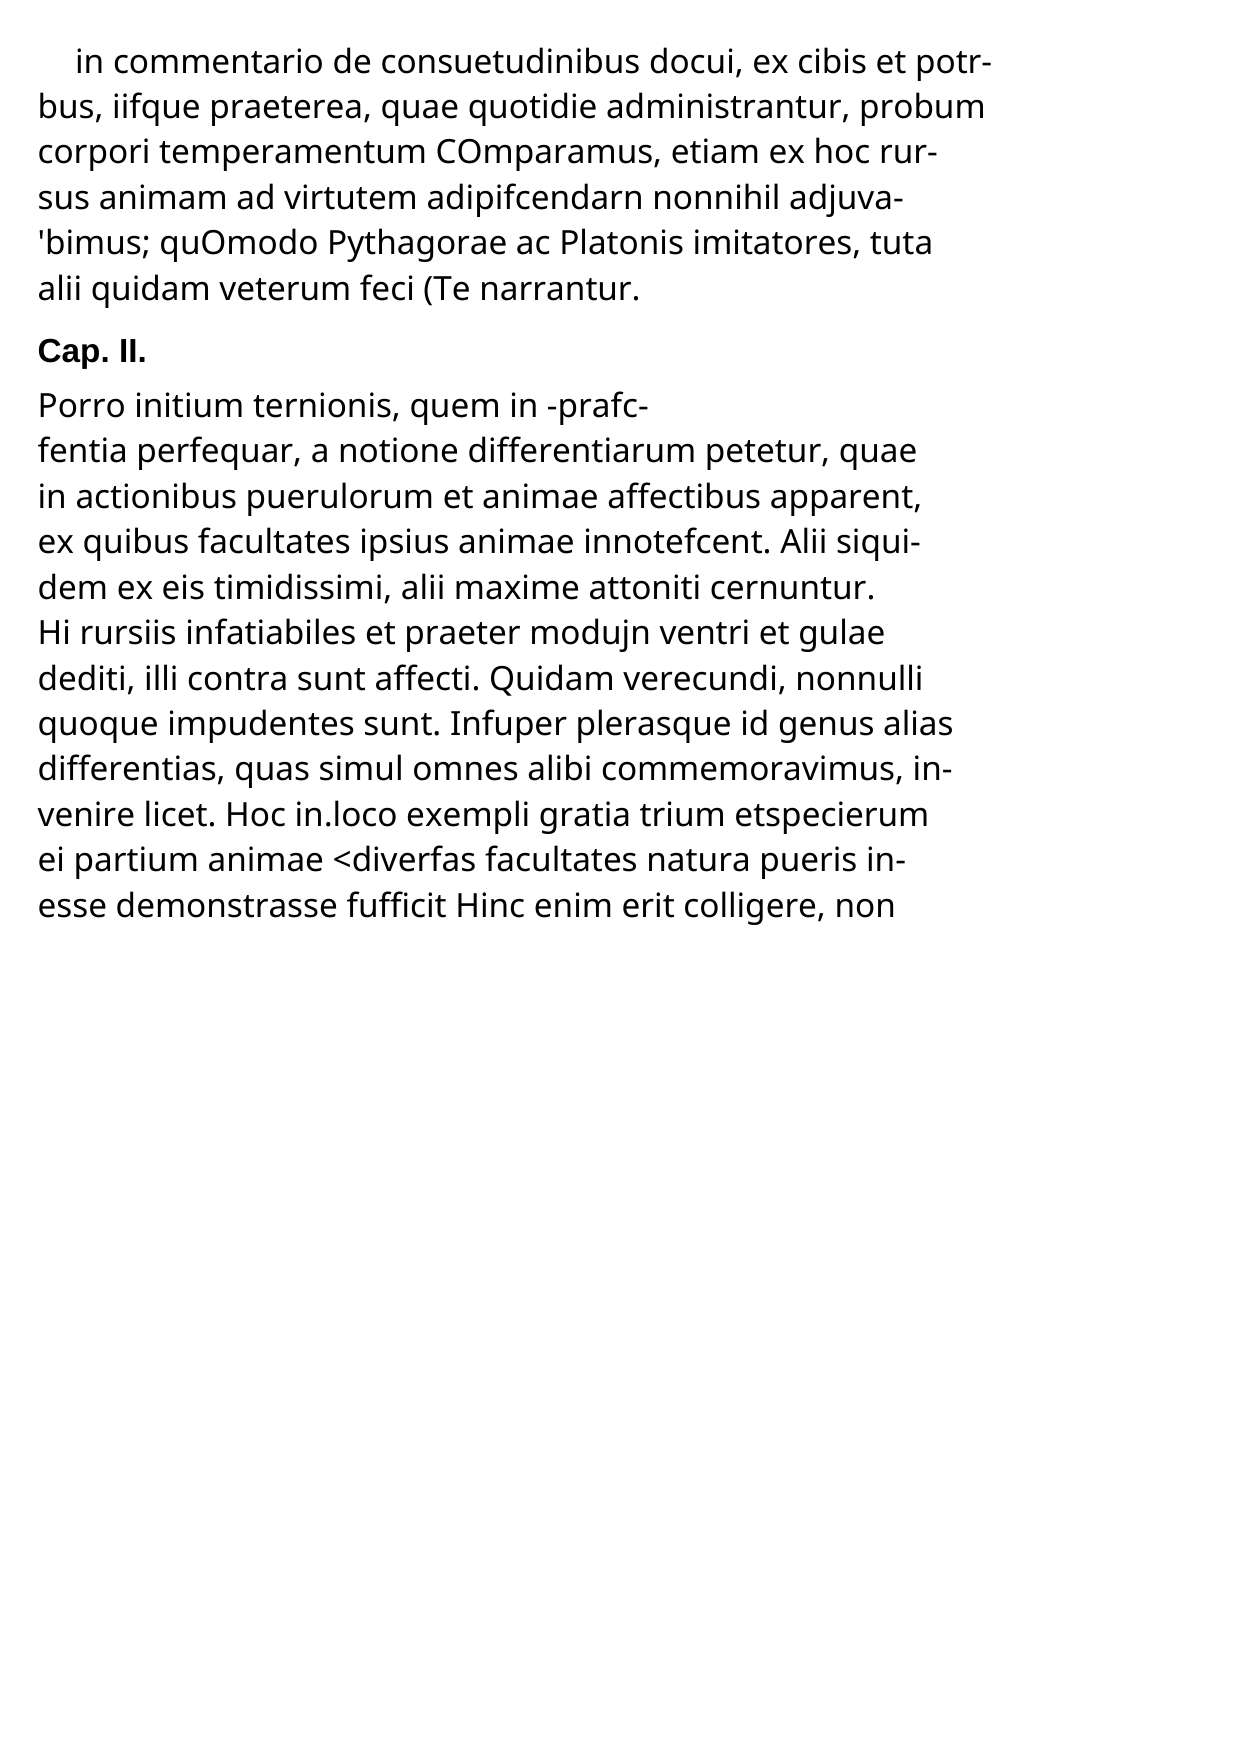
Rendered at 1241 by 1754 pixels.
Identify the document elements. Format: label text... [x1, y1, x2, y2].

text in commentario de consuetudinibus docui, ex cibis et potr- bus, iifque praeterea, quae quotidie administrantur, probum corpori temperamentum COmparamus, etiam ex hoc rur- sus animam ad virtutem adipifcendarn nonnihil adjuva- 'bimus; quOmodo Pythagorae ac Platonis imitatores, tuta alii quidam veterum feci (Te narrantur. [37, 37, 1203, 310]
subtitle Cap. II. [37, 331, 1203, 369]
text Porro initium ternionis, quem in -prafc- fentia perfequar, a notione differentiarum petetur, quae in actionibus puerulorum et animae affectibus apparent, ex quibus facultates ipsius animae innotefcent. Alii siqui- dem ex eis timidissimi, alii maxime attoniti cernuntur. Hi rursiis infatiabiles et praeter modujn ventri et gulae dediti, illi contra sunt affecti. Quidam verecundi, nonnulli quoque impudentes sunt. Infuper plerasque id genus alias differentias, quas simul omnes alibi commemoravimus, in- venire licet. Hoc in.loco exempli gratia trium etspecierum ei partium animae <diverfas facultates natura pueris in- esse demonstrasse fufficit Hinc enim erit colligere, non [37, 382, 1203, 927]
